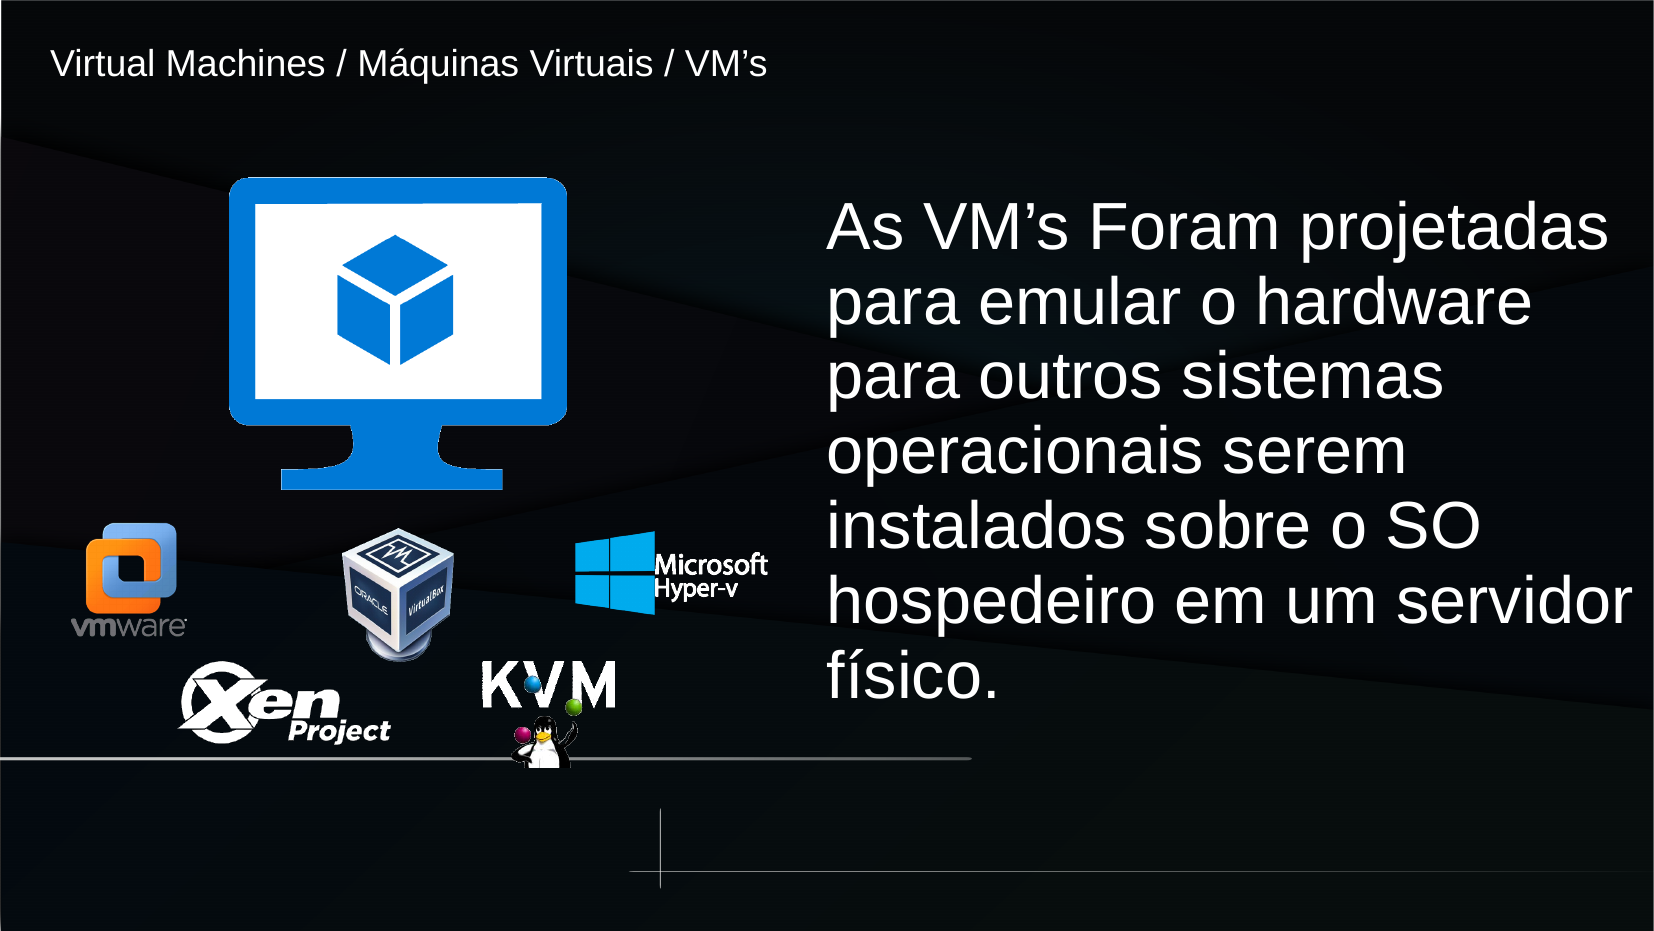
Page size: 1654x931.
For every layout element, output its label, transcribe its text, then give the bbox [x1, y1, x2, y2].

picture [0, 0, 1654, 931]
text_box Virtual Machines / Máquinas Virtuais / VM’s [35, 35, 1123, 119]
list As VM’s Foram projetadas para emular o hardware para outros sistemas operacionais serem instalados sobre o SO hospedeiro em um servidor físico. [826, 188, 1642, 745]
